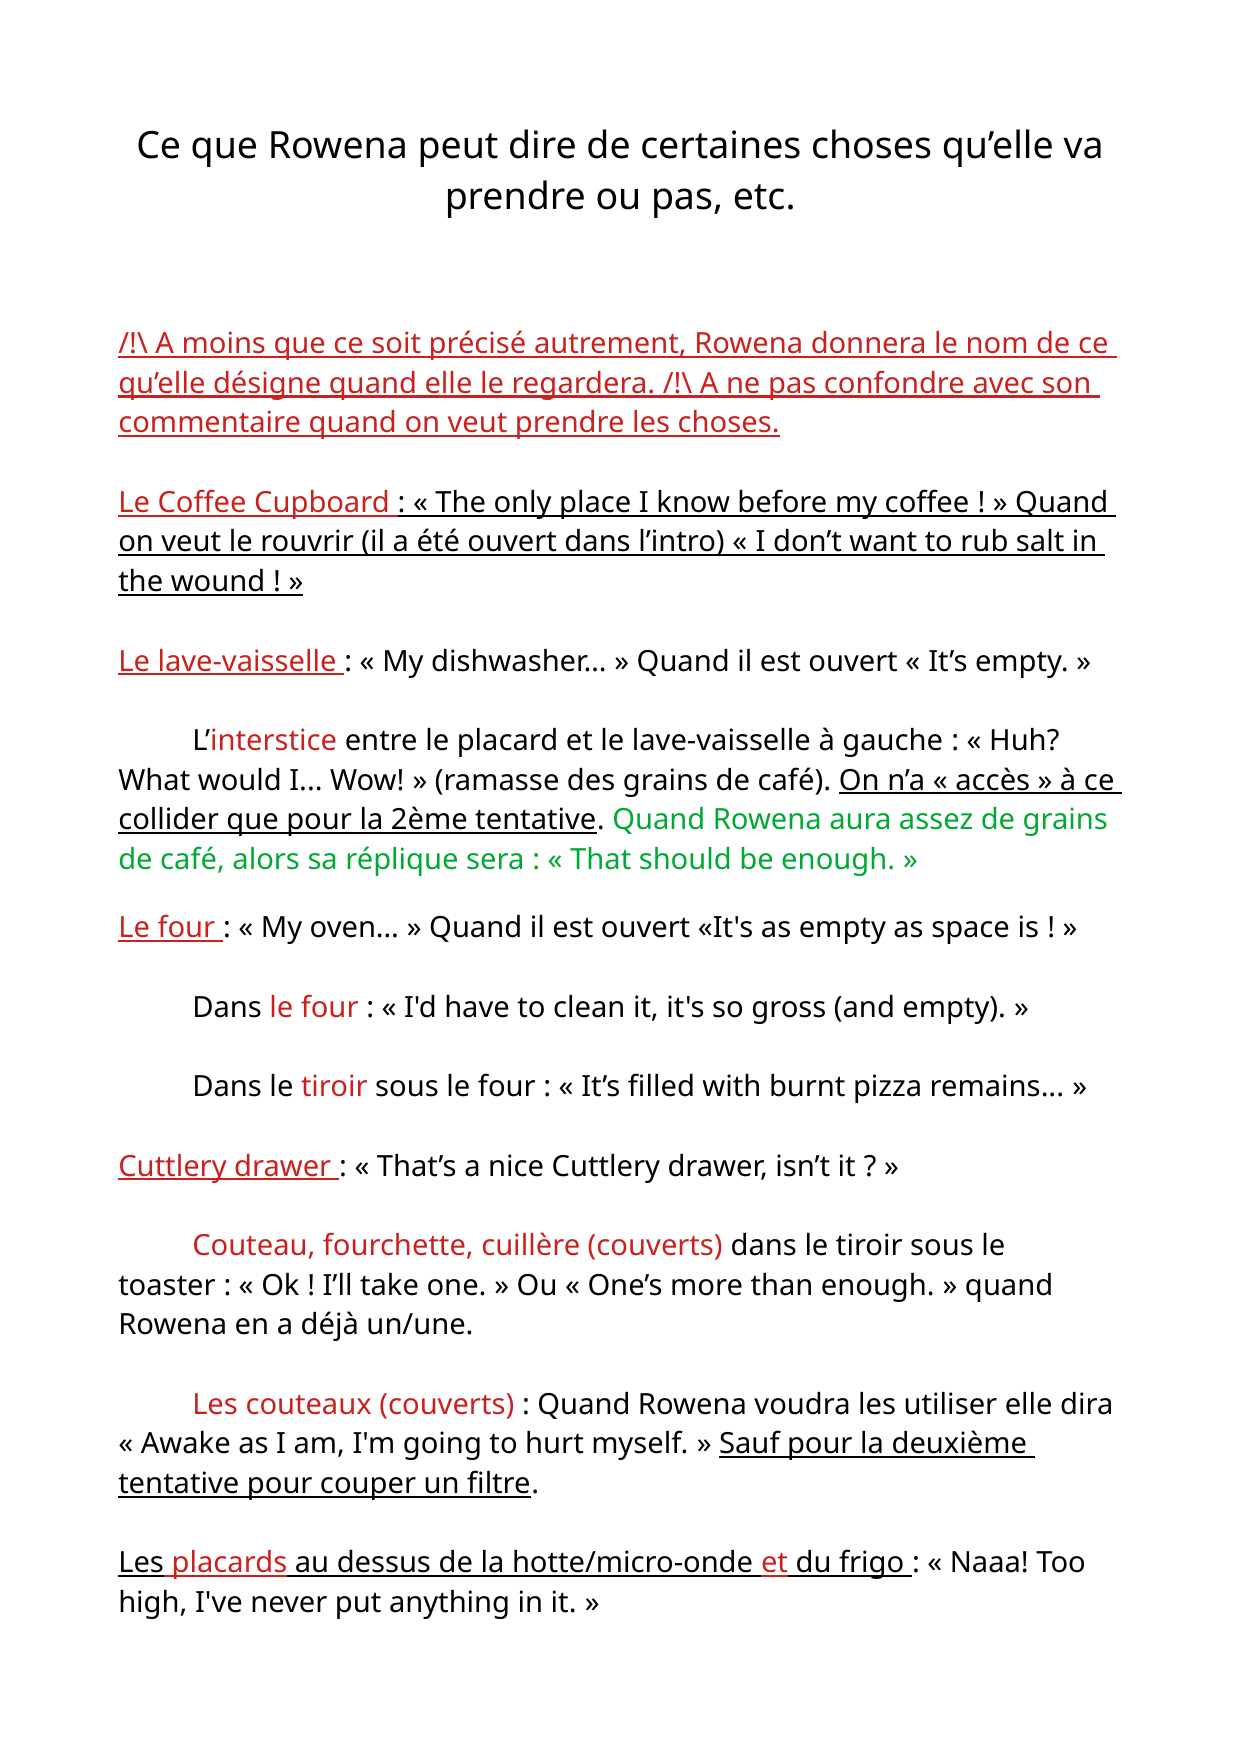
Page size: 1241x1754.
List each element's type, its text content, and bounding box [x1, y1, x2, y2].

text Les placards au dessus de la hotte/micro-onde et du frigo : « Naaa! Too high, I've never put anything in it. » [118, 1542, 1122, 1621]
text Les couteaux (couverts) : Quand Rowena voudra les utiliser elle dira « Awake as I am, I'm going to hurt myself. » Sauf pour la deuxième tentative pour couper un filtre. [118, 1383, 1122, 1502]
text Ce que Rowena peut dire de certaines choses qu’elle va prendre ou pas, etc. [118, 118, 1122, 220]
text Couteau, fourchette, cuillère (couverts) dans le tiroir sous le toaster : « Ok ! I’ll take one. » Ou « One’s more than enough. » quand Rowena en a déjà un/une. [118, 1224, 1122, 1343]
text Dans le tiroir sous le four : « It’s filled with burnt pizza remains... » [118, 1065, 1122, 1105]
text /!\ A moins que ce soit précisé autrement, Rowena donnera le nom de ce qu’elle désigne quand elle le regardera. /!\ A ne pas confondre avec son commentaire quand on veut prendre les choses. [118, 322, 1122, 441]
text L’interstice entre le placard et le lave-vaisselle à gauche : « Huh? What would I... Wow! » (ramasse des grains de café). On n’a « accès » à ce collider que pour la 2ème tentative. Quand Rowena aura assez de grains de café, alors sa réplique sera : « That should be enough. » [118, 719, 1122, 878]
text Dans le four : « I'd have to clean it, it's so gross (and empty). » [118, 986, 1122, 1026]
text Le Coffee Cupboard : « The only place I know before my coffee ! » Quand on veut le rouvrir (il a été ouvert dans l’intro) « I don’t want to rub salt in the wound ! » [118, 481, 1122, 600]
text Cuttlery drawer : « That’s a nice Cuttlery drawer, isn’t it ? » [118, 1145, 1122, 1184]
text Le four : « My oven… » Quand il est ouvert «It's as empty as space is ! » [118, 907, 1122, 946]
text Le lave-vaisselle : « My dishwasher… » Quand il est ouvert « It’s empty. » [118, 640, 1122, 679]
